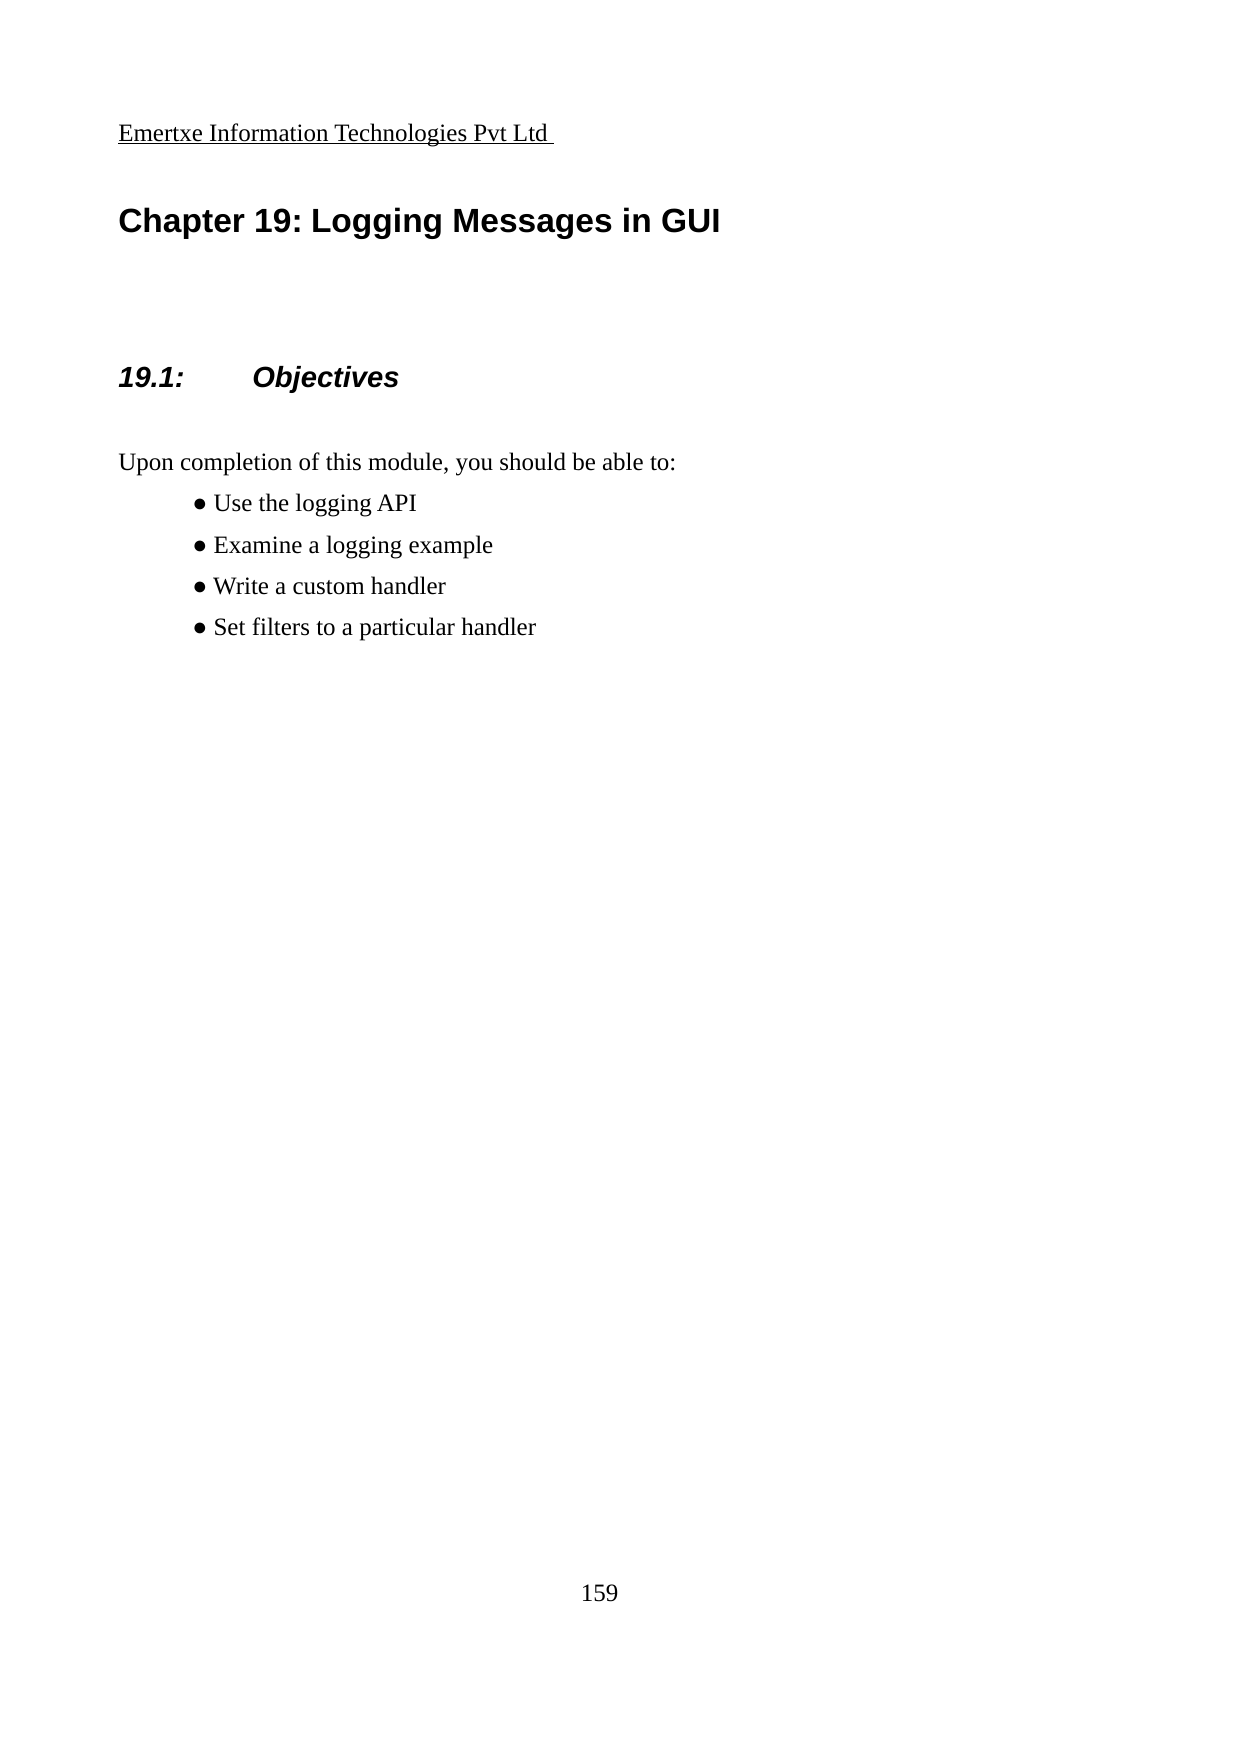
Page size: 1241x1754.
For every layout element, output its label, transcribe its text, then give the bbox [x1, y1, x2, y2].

subtitle Objectives [118, 360, 1122, 393]
text ● Write a custom handler [118, 571, 1122, 600]
text ● Examine a logging example [118, 530, 1122, 558]
text ● Set filters to a particular handler [118, 612, 1122, 641]
text Upon completion of this module, you should be able to: [118, 447, 1122, 476]
text ● Use the logging API [118, 488, 1122, 517]
subtitle Logging Messages in GUI [118, 201, 1122, 240]
